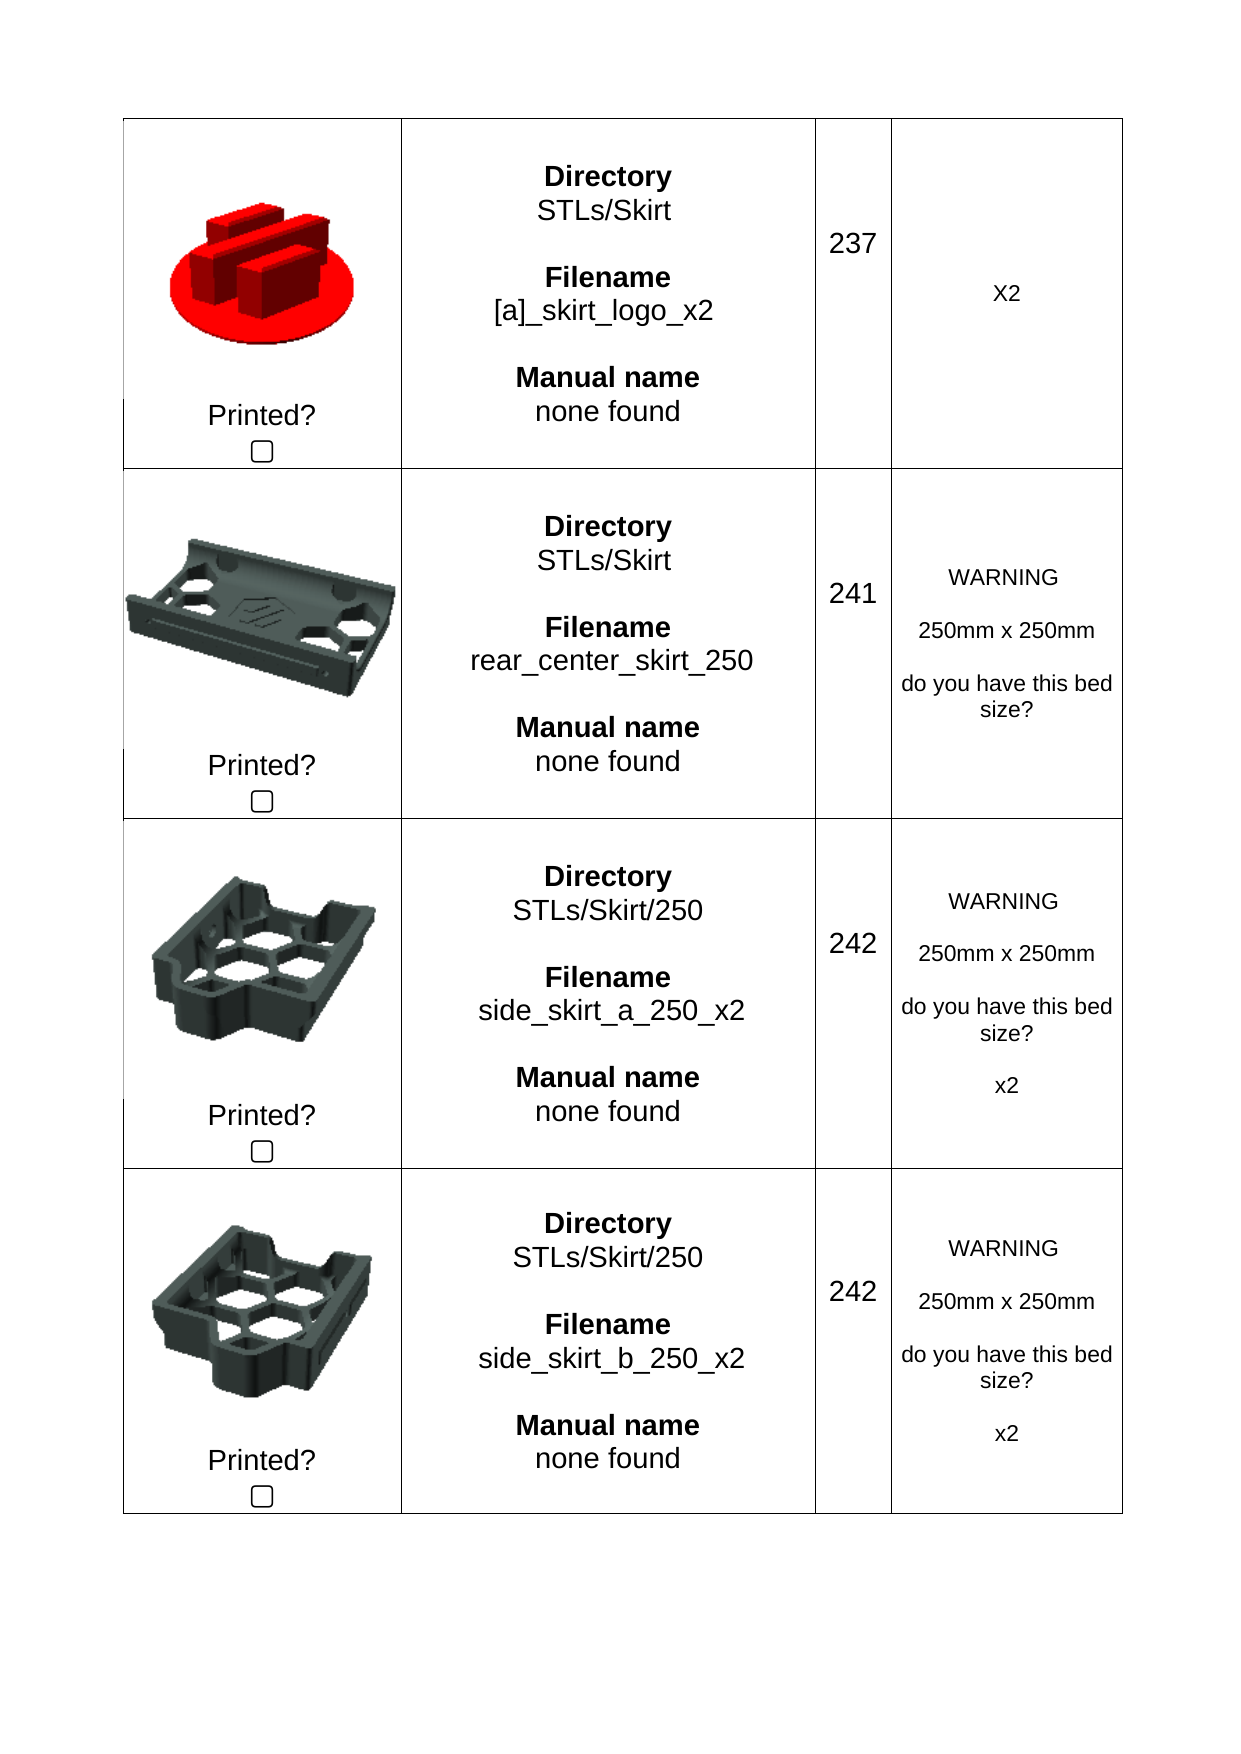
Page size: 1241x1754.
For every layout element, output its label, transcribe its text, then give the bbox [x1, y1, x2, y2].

picture [123, 821, 401, 1099]
table_cell Directory STLs/Skirt/250 Filename side_skirt_a_250_x2 Manual name none found [402, 819, 815, 1168]
table_cell WARNING 250mm x 250mm do you have this bed size? x2 [892, 819, 1122, 1168]
table_cell Printed? ▢ [124, 1099, 401, 1168]
table_cell 242 [816, 819, 891, 1168]
table_cell Printed? ▢ [124, 399, 401, 468]
picture [123, 471, 401, 749]
table_cell Printed? ▢ [124, 749, 401, 818]
table_cell 237 [816, 119, 891, 468]
table_cell Printed? ▢ [124, 1169, 401, 1513]
table_cell Directory STLs/Skirt Filename rear_center_skirt_250 Manual name none found [402, 469, 815, 818]
table_cell Directory STLs/Skirt/250 Filename side_skirt_b_250_x2 Manual name none found [402, 1169, 815, 1513]
table_cell X2 [892, 119, 1122, 468]
table_cell Directory STLs/Skirt Filename [a]_skirt_logo_x2 Manual name none found [402, 119, 815, 468]
table_cell WARNING 250mm x 250mm do you have this bed size? x2 [892, 1169, 1122, 1513]
picture [125, 1171, 398, 1444]
table_cell 241 [816, 469, 891, 818]
table_cell WARNING 250mm x 250mm do you have this bed size? [892, 469, 1122, 818]
picture [123, 121, 401, 399]
table_cell 242 [816, 1169, 891, 1513]
